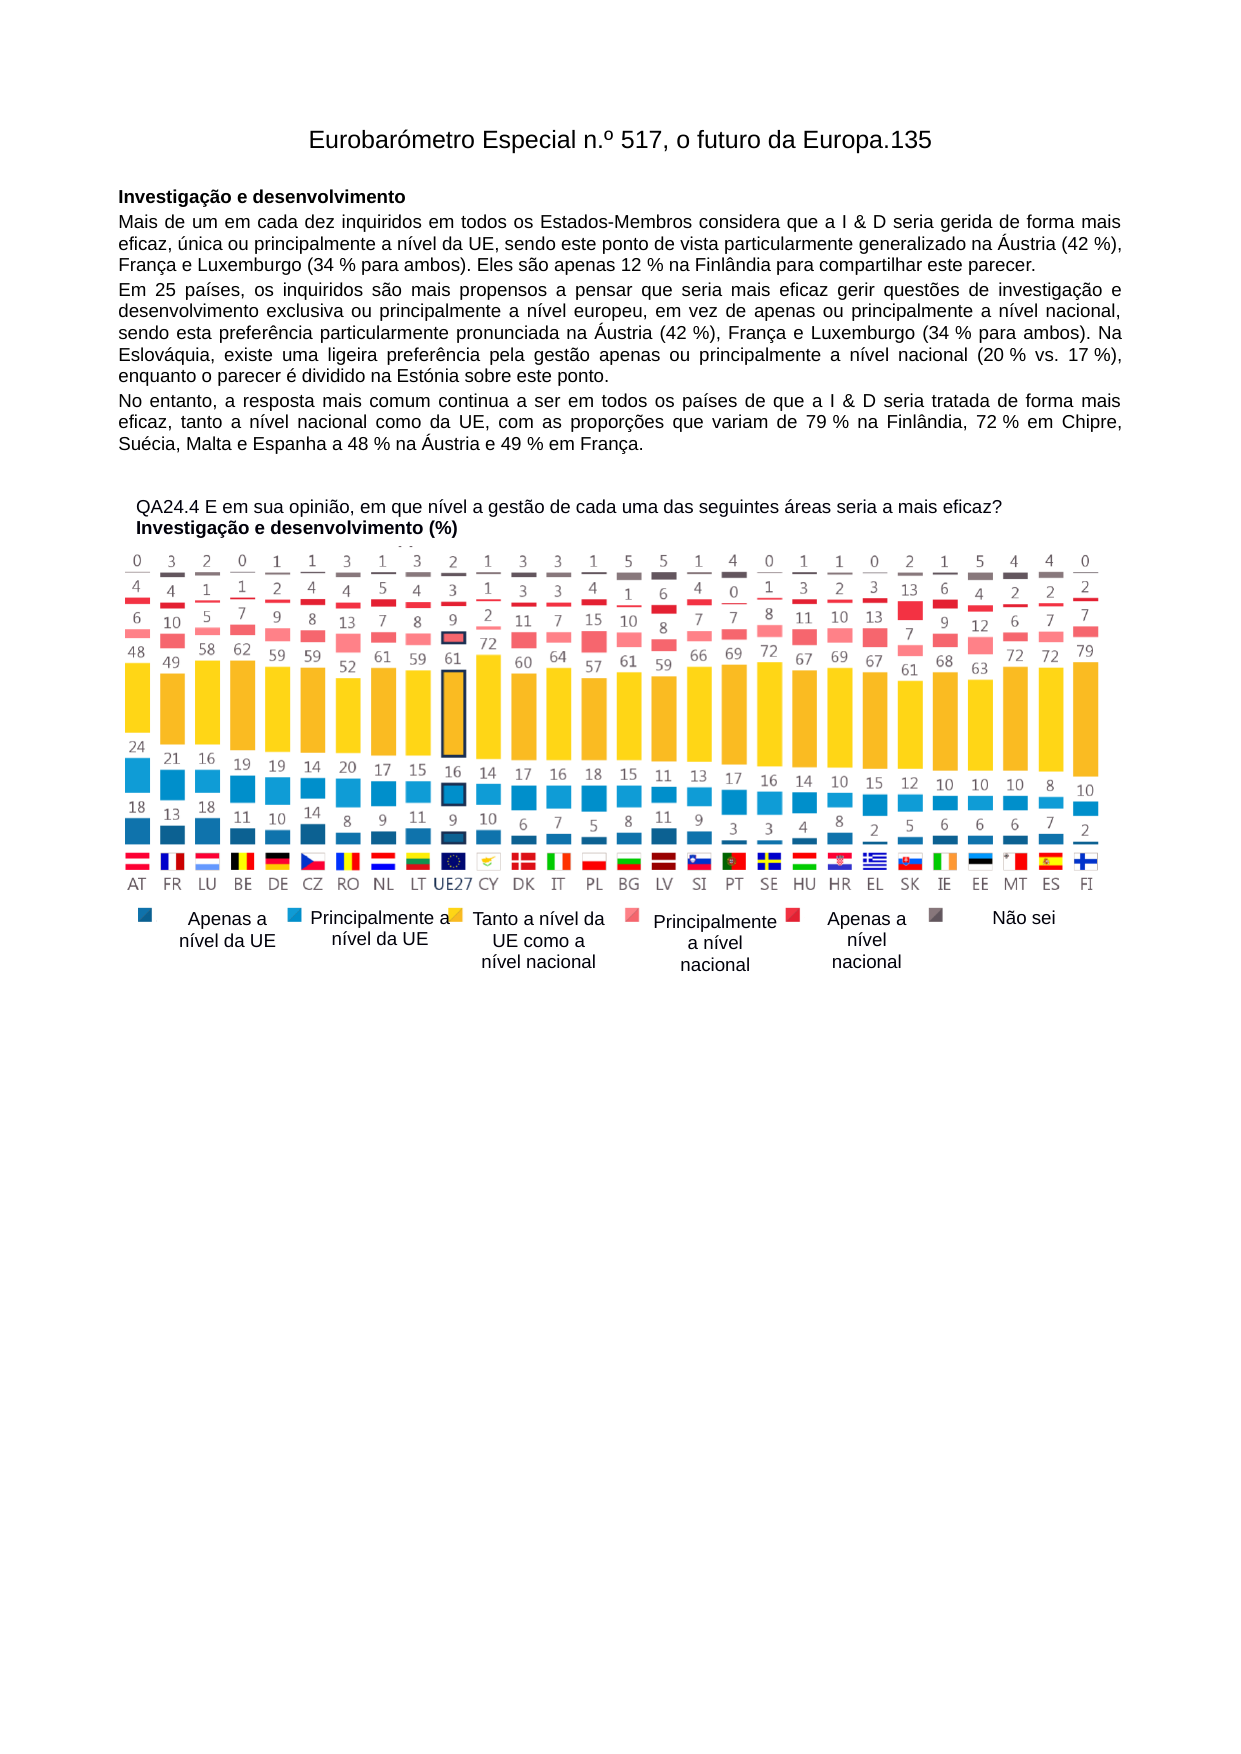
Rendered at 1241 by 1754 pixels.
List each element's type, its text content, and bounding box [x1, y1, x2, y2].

text Mais de um em cada dez inquiridos em todos os Estados-Membros considera que a I & D seria gerida de forma mais eficaz, única ou principalmente a nível da UE, sendo este ponto de vista particularmente generalizado na Áustria (42 %), França e Luxemburgo (34 % para ambos). Eles são apenas 12 % na Finlândia para compartilhar este parecer. [118, 211, 1122, 276]
text Investigação e desenvolvimento [118, 186, 1122, 208]
text Em 25 países, os inquiridos são mais propensos a pensar que seria mais eficaz gerir questões de investigação e desenvolvimento exclusiva ou principalmente a nível europeu, em vez de apenas ou principalmente a nível nacional, sendo esta preferência particularmente pronunciada na Áustria (42 %), França e Luxemburgo (34 % para ambos). Na Eslováquia, existe uma ligeira preferência pela gestão apenas ou principalmente a nível nacional (20 % vs. 17 %), enquanto o parecer é dividido na Estónia sobre este ponto. [118, 279, 1122, 387]
picture [118, 546, 1108, 943]
text No entanto, a resposta mais comum continua a ser em todos os países de que a I & D seria tratada de forma mais eficaz, tanto a nível nacional como da UE, com as proporções que variam de 79 % na Finlândia, 72 % em Chipre, Suécia, Malta e Espanha a 48 % na Áustria e 49 % em França. [118, 390, 1122, 454]
